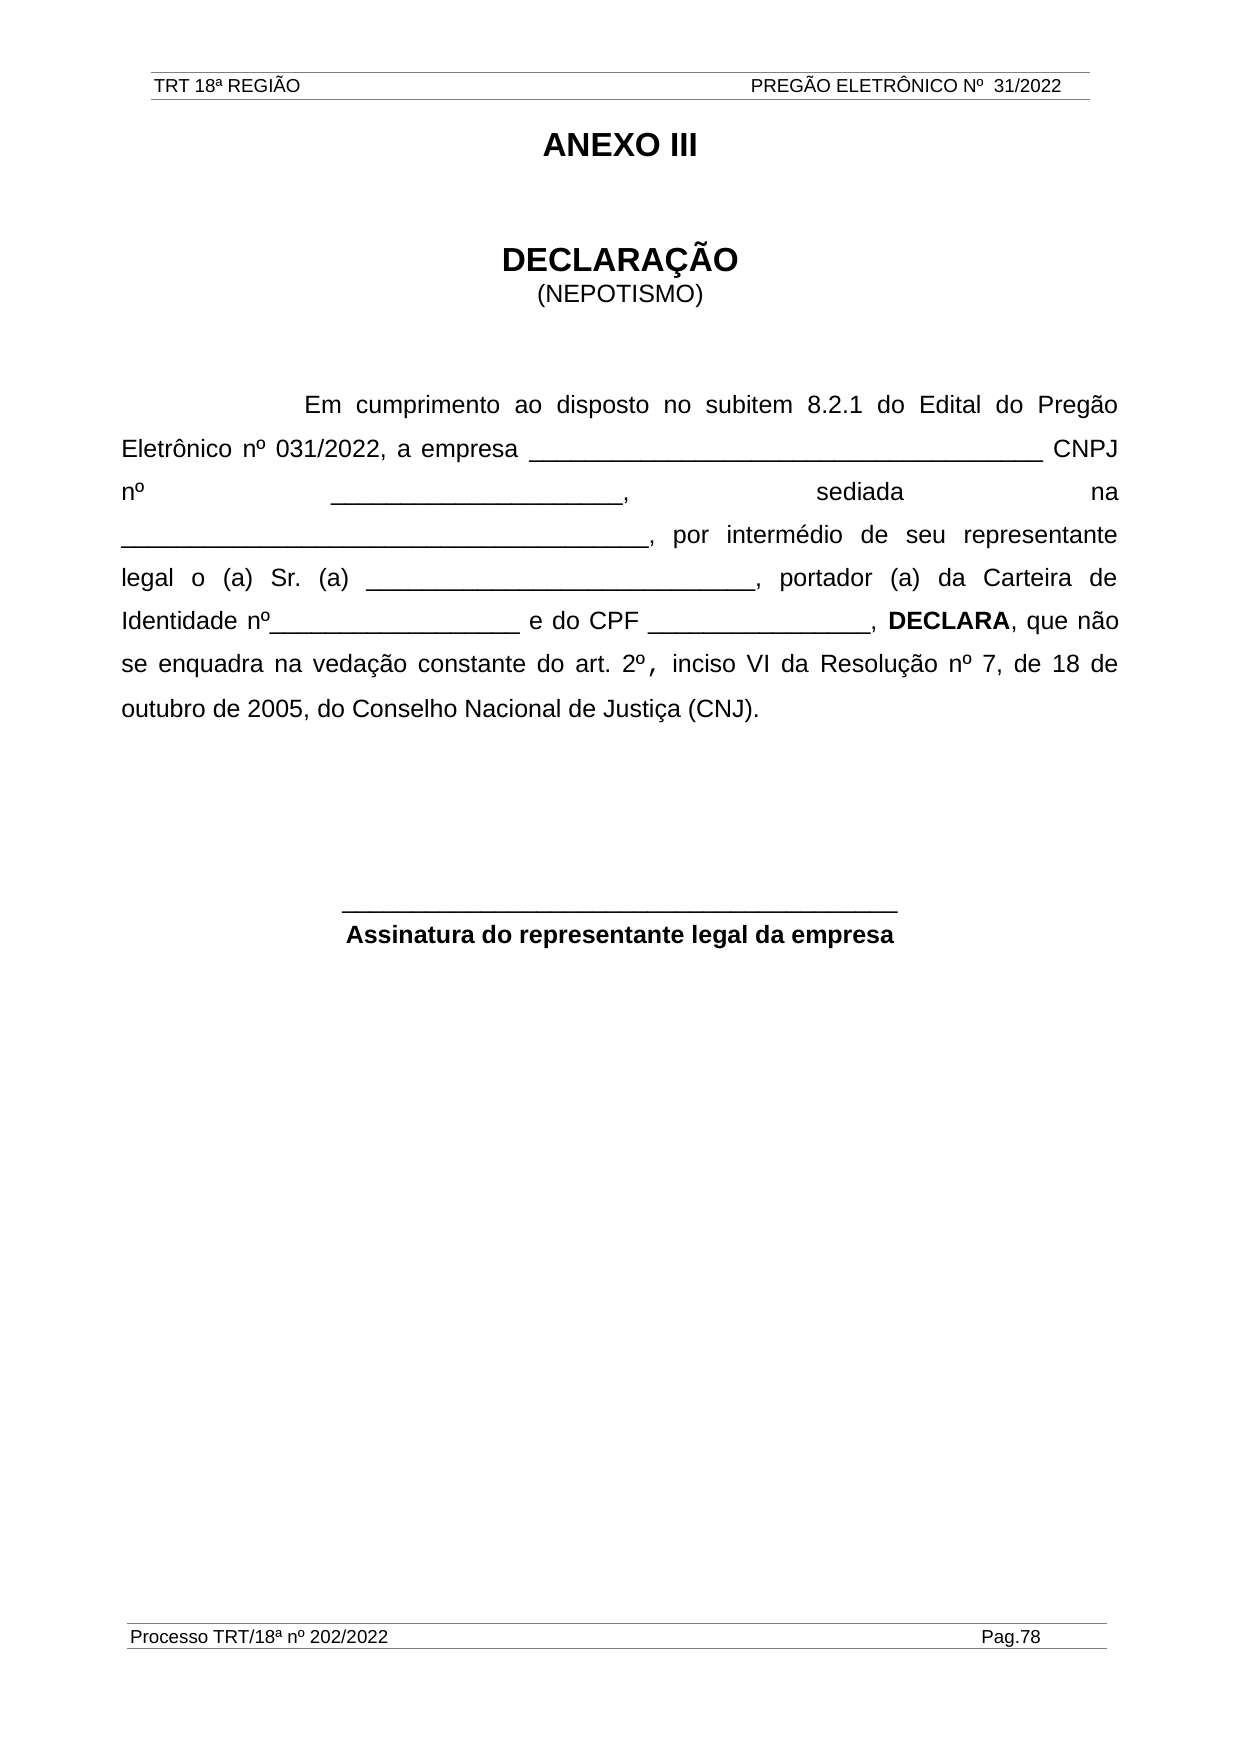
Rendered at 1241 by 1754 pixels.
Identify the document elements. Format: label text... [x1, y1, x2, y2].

text ANEXO III [121, 125, 1119, 163]
text ________________________________________ [121, 885, 1119, 913]
text DECLARAÇÃO [121, 240, 1119, 279]
text Assinatura do representante legal da empresa [121, 913, 1119, 949]
text Em cumprimento ao disposto no subitem 8.2.1 do Edital do Pregão Eletrônico nº 031/2022, a empresa _____________________________________ CNPJ nº _____________________, sediada na ______________________________________, por intermédio de seu representante legal o (a) Sr. (a) ____________________________, portador (a) da Carteira de Identidade nº__________________ e do CPF ________________, DECLARA, que não se enquadra na vedação constante do art. 2º, inciso VI da Resolução nº 7, de 18 de outubro de 2005, do Conselho Nacional de Justiça (CNJ). [121, 390, 1119, 723]
text (NEPOTISMO) [121, 279, 1119, 308]
